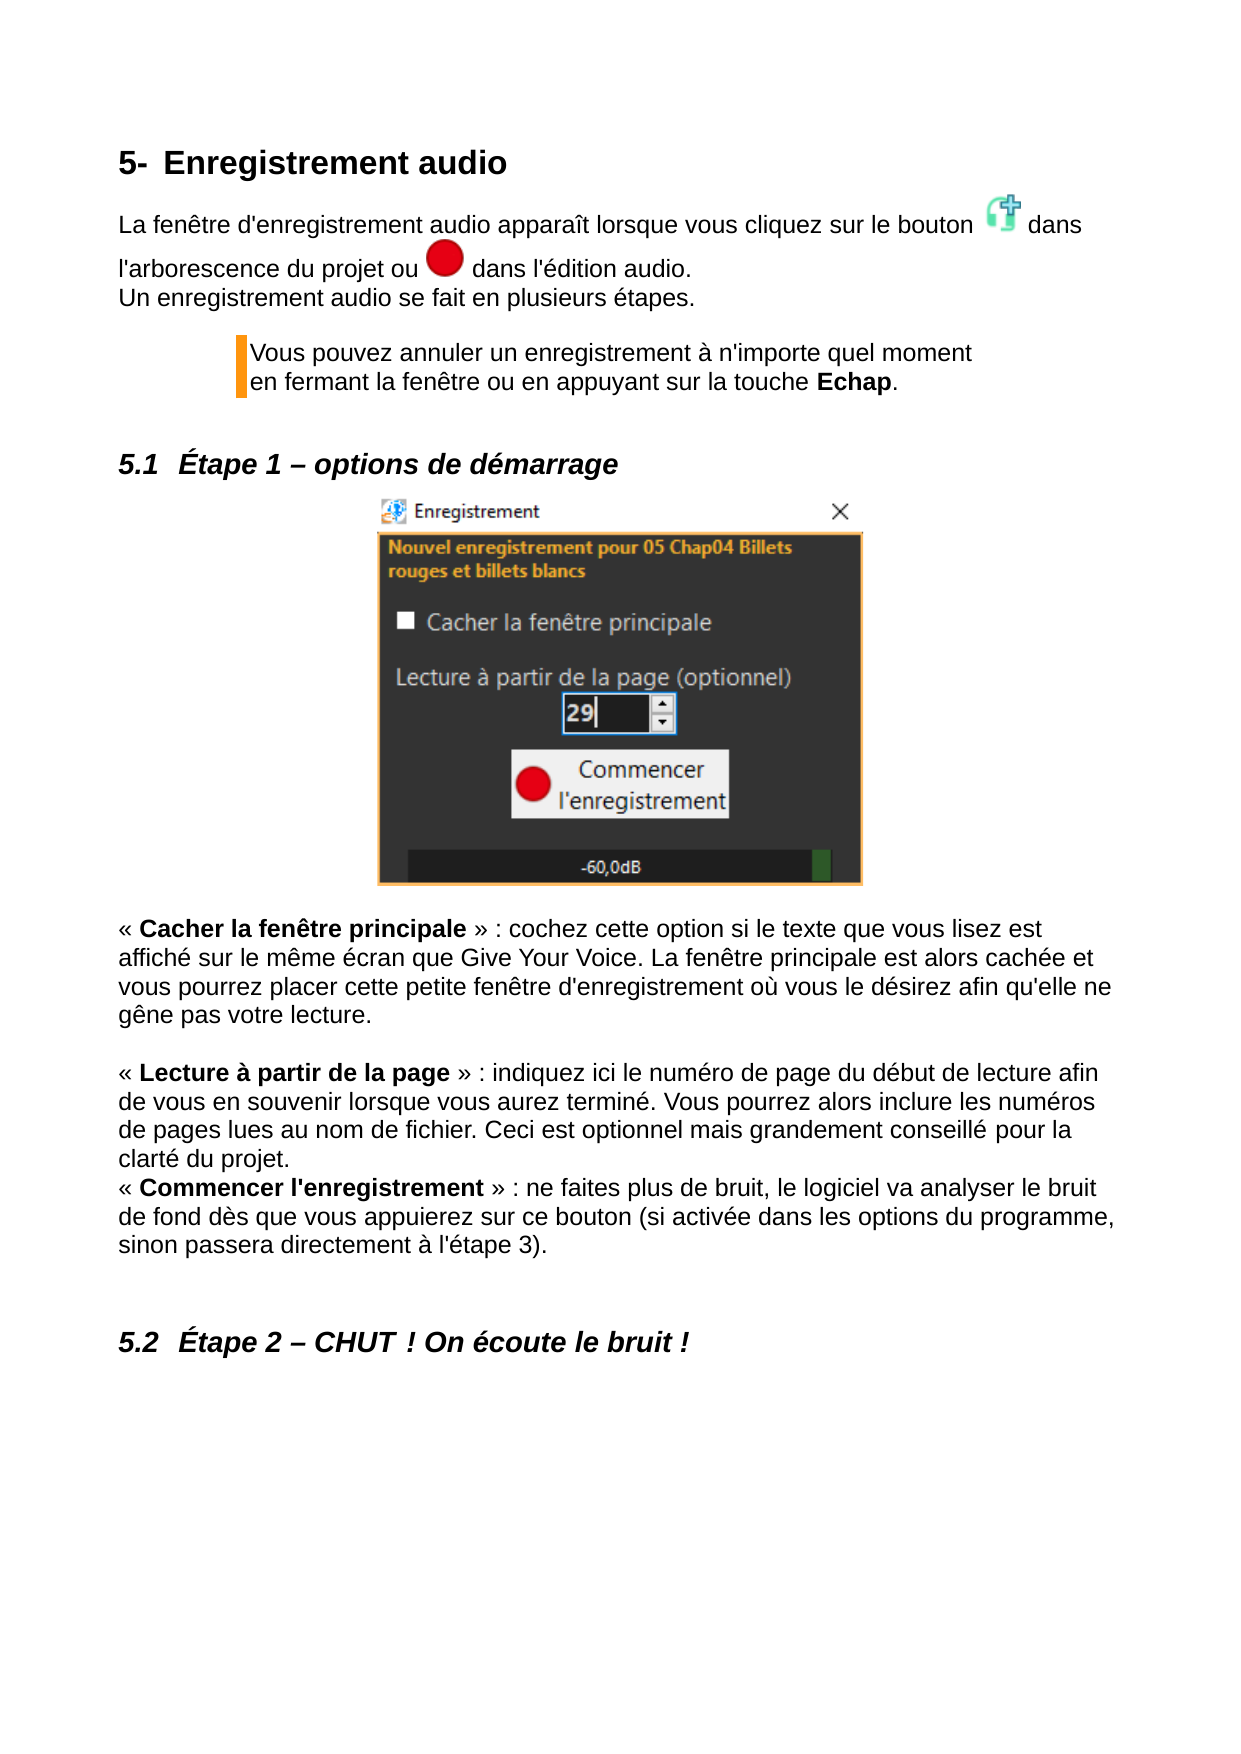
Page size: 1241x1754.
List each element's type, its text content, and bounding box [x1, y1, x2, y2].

picture [981, 194, 1021, 234]
subtitle Étape 1 – options de démarrage [118, 447, 1122, 481]
subtitle Étape 2 – CHUT ! On écoute le bruit ! [118, 1325, 1122, 1359]
picture [426, 238, 465, 278]
text « Lecture à partir de la page » : indiquez ici le numéro de page du début de lecture afin de vous en souvenir lorsque vous aurez terminé. Vous pourrez alors inclure les numéros de pages lues au nom de fichier. Ceci est optionnel mais grandement conseillé pour la clarté du projet. [118, 1058, 1122, 1173]
subtitle Enregistrement audio [118, 143, 1122, 182]
picture [377, 493, 864, 886]
text Un enregistrement audio se fait en plusieurs étapes. [118, 283, 1122, 312]
text La fenêtre d'enregistrement audio apparaît lorsque vous cliquez sur le bouton dans l'arborescence du projet ou dans l'édition audio. [118, 194, 1122, 283]
text Vous pouvez annuler un enregistrement à n'importe quel moment en fermant la fenêtre ou en appuyant sur la touche Echap. [247, 335, 1004, 398]
text « Cacher la fenêtre principale » : cochez cette option si le texte que vous lisez est affiché sur le même écran que Give Your Voice. La fenêtre principale est alors cachée et vous pourrez placer cette petite fenêtre d'enregistrement où vous le désirez afin qu'elle ne gêne pas votre lecture. [118, 914, 1122, 1029]
text « Commencer l'enregistrement » : ne faites plus de bruit, le logiciel va analyser le bruit de fond dès que vous appuierez sur ce bouton (si activée dans les options du programme, sinon passera directement à l'étape 3). [118, 1173, 1122, 1259]
